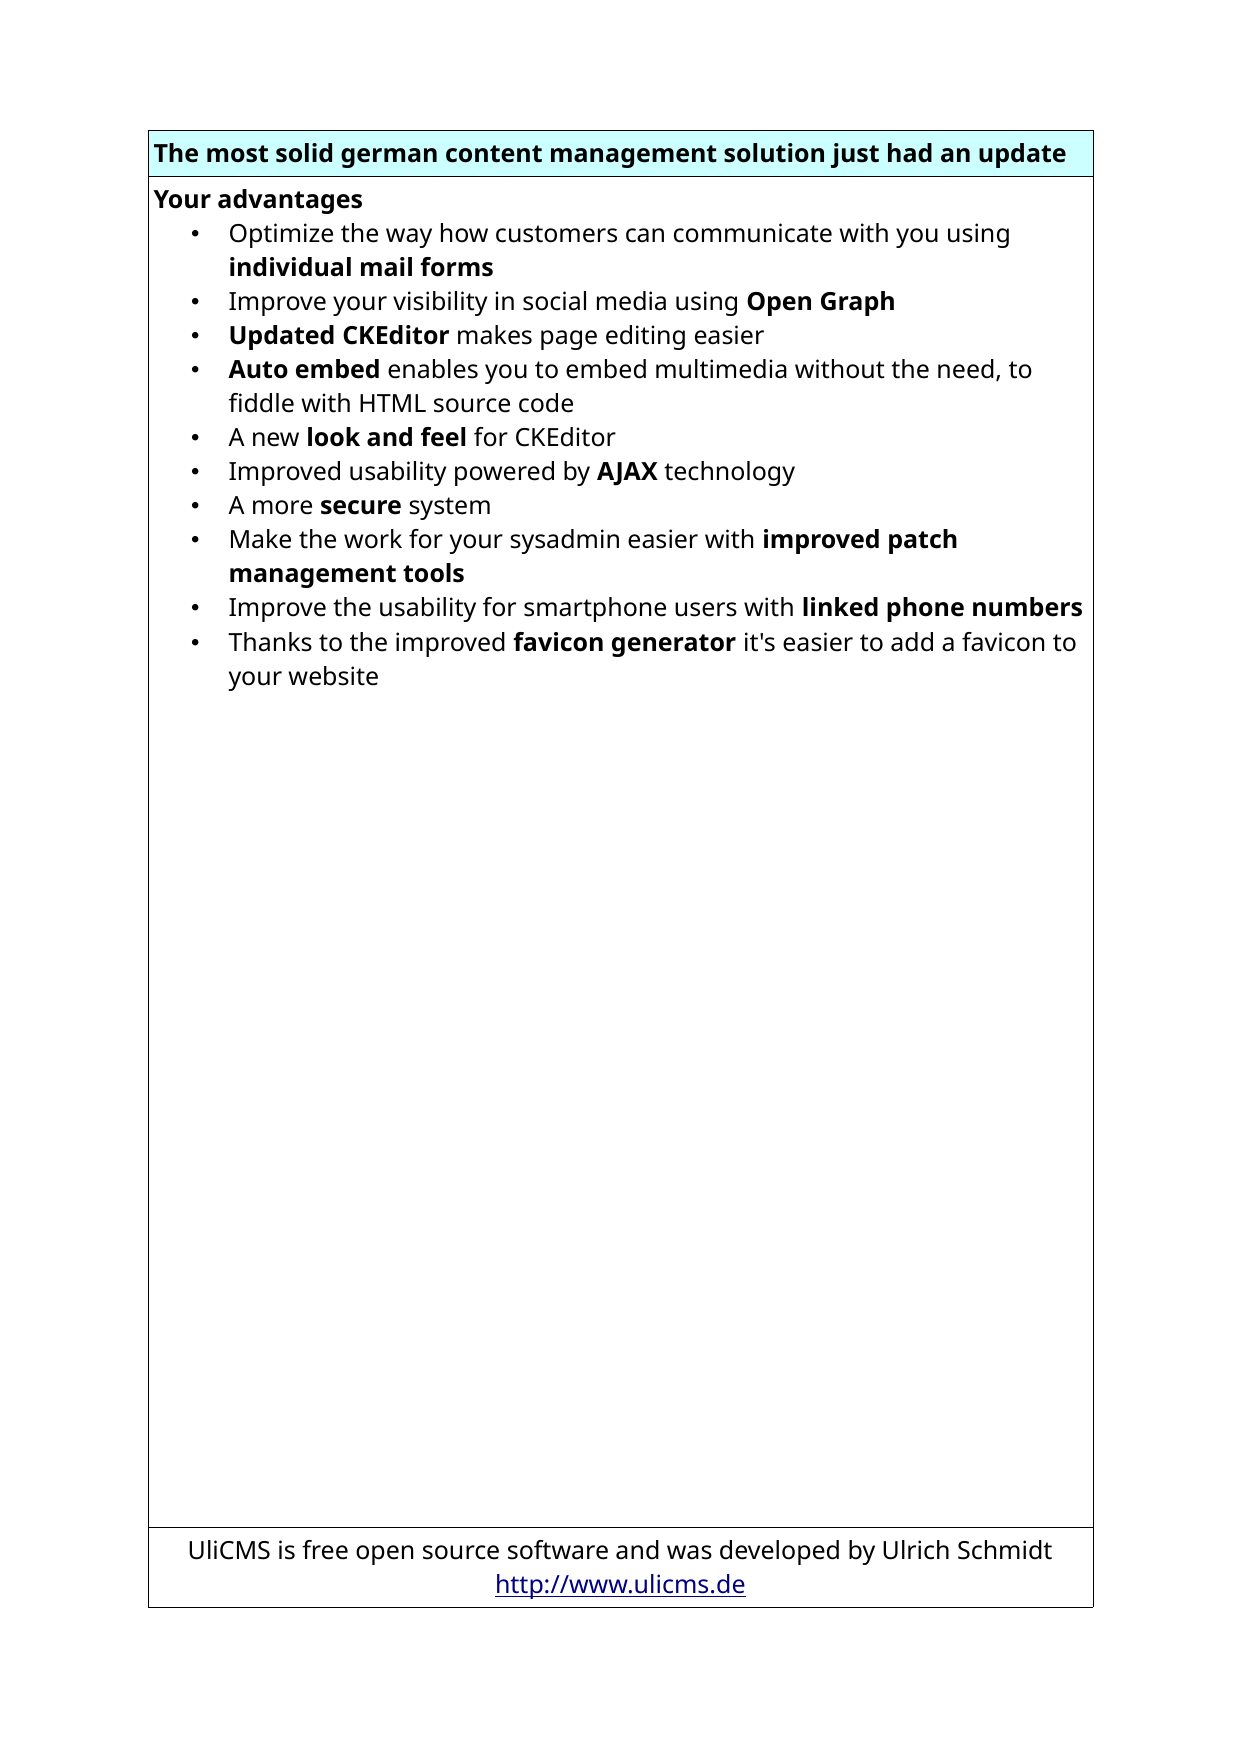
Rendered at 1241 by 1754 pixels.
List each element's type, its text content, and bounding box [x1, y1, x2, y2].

table_cell UliCMS is free open source software and was developed by Ulrich Schmidt http://www.ulicms.de [149, 1528, 1093, 1607]
table_header The most solid german content management solution just had an update [149, 131, 1093, 176]
table_cell Your advantages Optimize the way how customers can communicate with you using individual mail forms Improve your visibility in social media using Open Graph Updated CKEditor makes page editing easier Auto embed enables you to embed multimedia without the need, to fiddle with HTML source code A new look and feel for CKEditor Improved usability powered by AJAX technology A more secure system Make the work for your sysadmin easier with improved patch management tools Improve the usability for smartphone users with linked phone numbers Thanks to the improved favicon generator it's easier to add a favicon to your website [149, 177, 1093, 1527]
